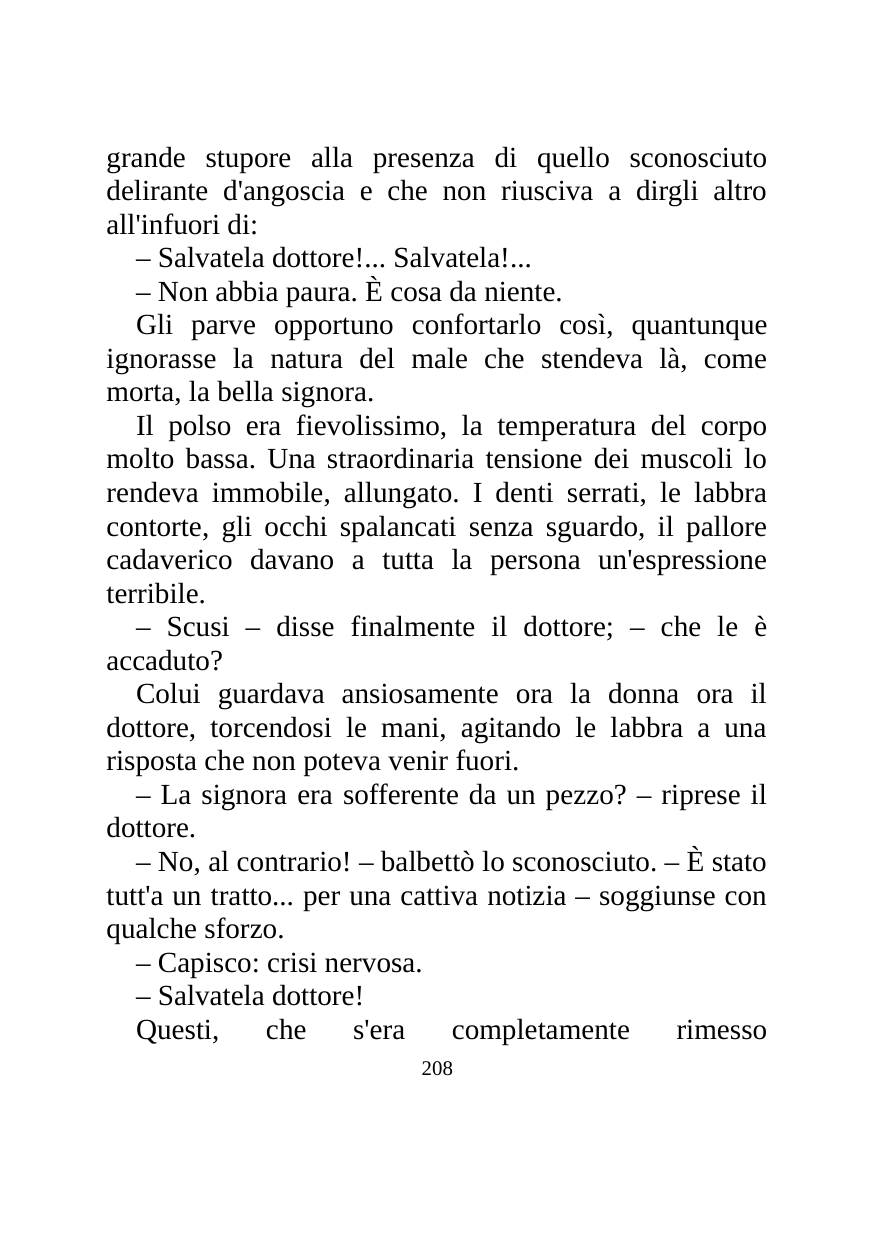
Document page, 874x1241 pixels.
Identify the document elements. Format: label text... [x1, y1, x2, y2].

text Gli parve opportuno confortarlo così, quantunque ignorasse la natura del male che stendeva là, come morta, la bella signora. [106, 307, 768, 408]
text Colui guardava ansiosamente ora la donna ora il dottore, torcendosi le mani, agitando le labbra a una risposta che non poteva venir fuori. [106, 676, 768, 777]
text Il polso era fievolissimo, la temperatura del corpo molto bassa. Una straordinaria tensione dei muscoli lo rendeva immobile, allungato. I denti serrati, le labbra contorte, gli occhi spalancati senza sguardo, il pallore cadaverico davano a tutta la persona un'espressione terribile. [106, 408, 768, 609]
text – La signora era sofferente da un pezzo? – riprese il dottore. [106, 777, 768, 844]
text Questi, che s'era completamente rimesso [106, 1012, 768, 1045]
text – Salvatela dottore!... Salvatela!... [106, 240, 768, 274]
text – No, al contrario! – balbettò lo sconosciuto. – È stato tutt'a un tratto... per una cattiva notizia – soggiunse con qualche sforzo. [106, 844, 768, 945]
text grande stupore alla presenza di quello sconosciuto delirante d'angoscia e che non riusciva a dirgli altro all'infuori di: [106, 140, 768, 240]
text – Salvatela dottore! [106, 978, 768, 1012]
text – Non abbia paura. È cosa da niente. [106, 274, 768, 307]
text – Scusi – disse finalmente il dottore; – che le è accaduto? [106, 609, 768, 676]
text – Capisco: crisi nervosa. [106, 945, 768, 978]
